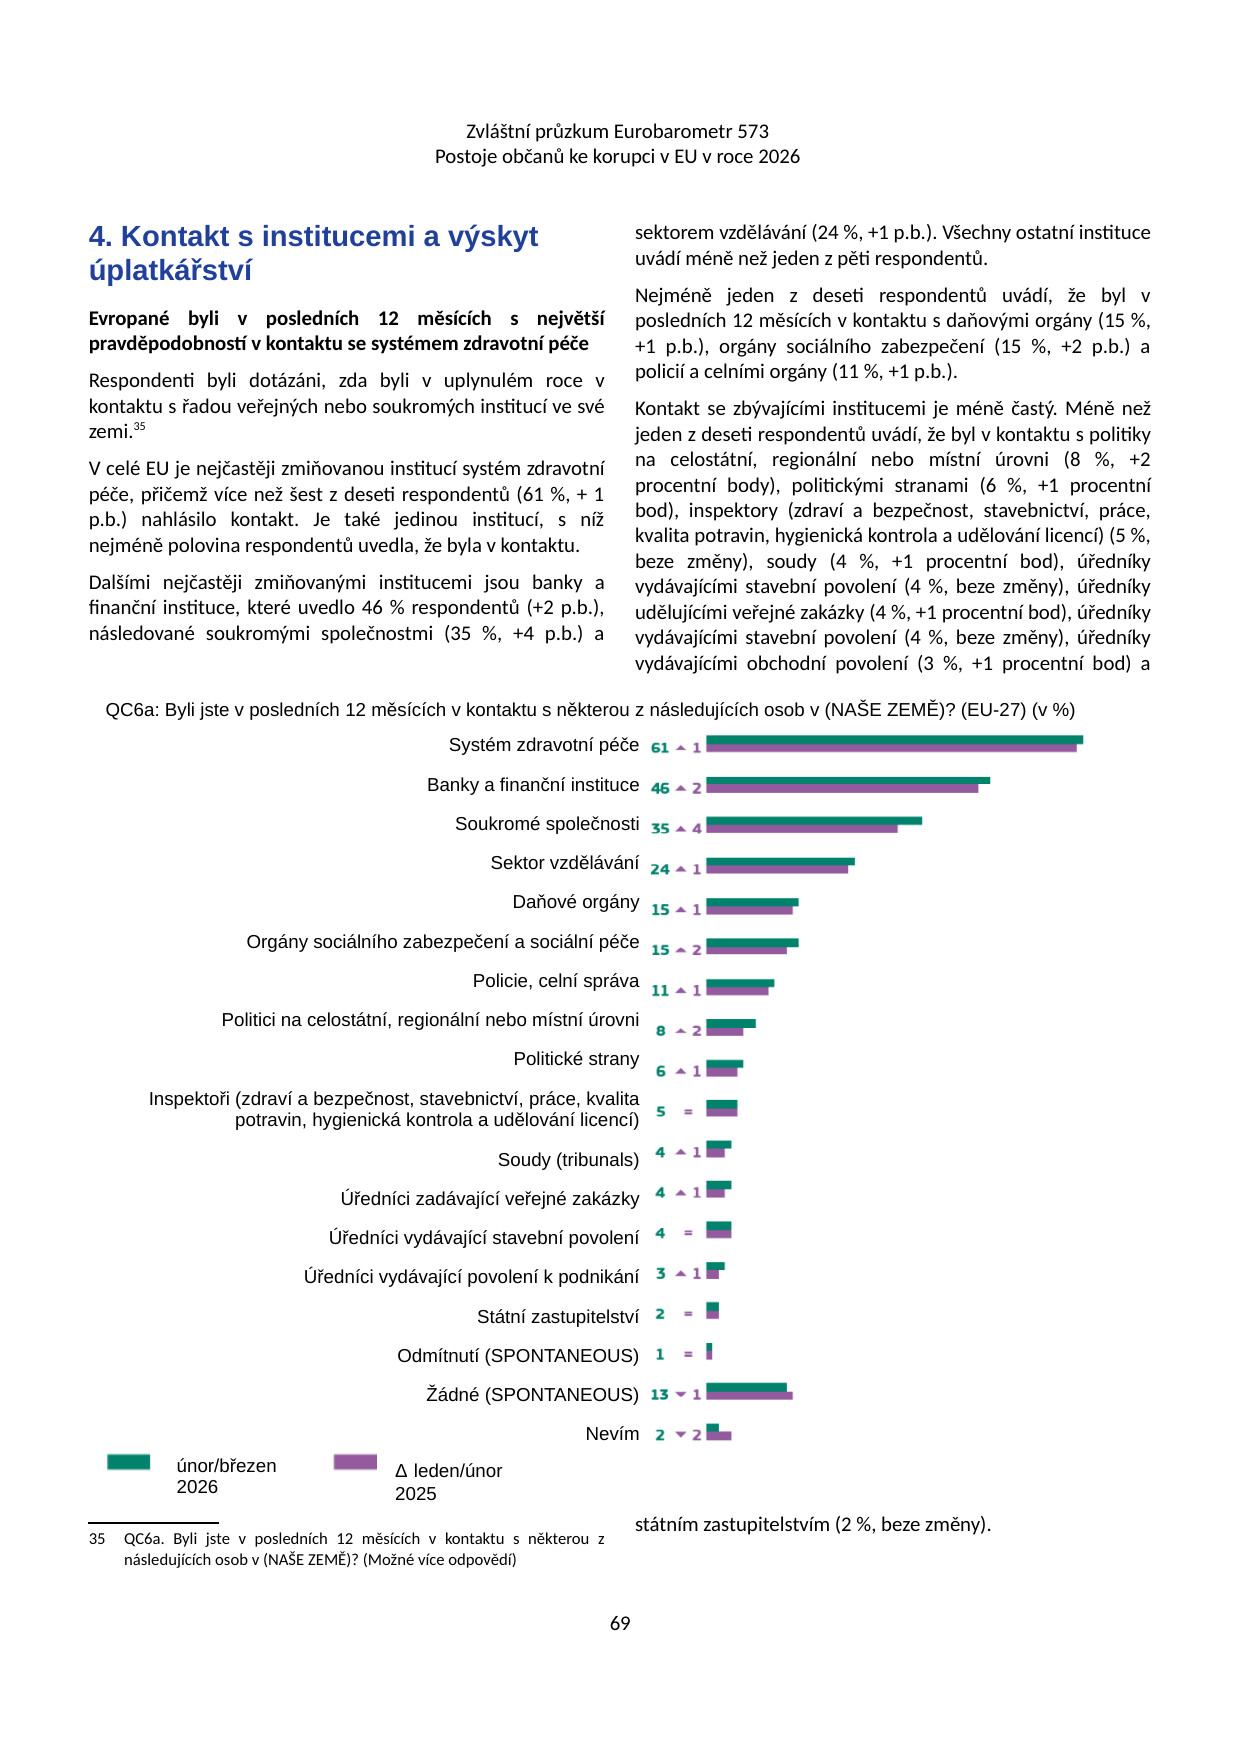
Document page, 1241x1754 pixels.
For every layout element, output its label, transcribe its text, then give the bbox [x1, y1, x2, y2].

text Kontakt se zbývajícími institucemi je méně častý. Méně než jeden z deseti respondentů uvádí, že byl v kontaktu s politiky na celostátní, regionální nebo místní úrovni (8 %, +2 procentní body), politickými stranami (6 %, +1 procentní bod), inspektory (zdraví a bezpečnost, stavebnictví, práce, kvalita potravin, hygienická kontrola a udělování licencí) (5 %, beze změny), soudy (4 %, +1 procentní bod), úředníky vydávajícími stavební povolení (4 %, beze změny), úředníky udělujícími veřejné zakázky (4 %, +1 procentní bod), úředníky vydávajícími stavební povolení (4 %, beze změny), úředníky vydávajícími obchodní povolení (3 %, +1 procentní bod) a státním zastupitelstvím (2 %, beze změny). [635, 396, 1152, 1537]
text Dalšími nejčastěji zmiňovanými institucemi jsou banky a finanční instituce, které uvedlo 46 % respondentů (+2 p.b.), následované soukromými společnostmi (35 %, +4 p.b.) a [88, 569, 605, 645]
text sektorem vzdělávání (24 %, +1 p.b.). Všechny ostatní instituce uvádí méně než jeden z pěti respondentů. [635, 219, 1152, 270]
picture [200, 1463, 205, 1471]
text Respondenti byli dotázáni, zda byli v uplynulém roce v kontaktu s řadou veřejných nebo soukromých institucí ve své zemi. [88, 367, 605, 444]
text Nejméně jeden z deseti respondentů uvádí, že byl v posledních 12 měsících v kontaktu s daňovými orgány (15 %, +1 p.b.), orgány sociálního zabezpečení (15 %, +2 p.b.) a policií a celními orgány (11 %, +1 p.b.). [635, 282, 1152, 384]
text V celé EU je nejčastěji zmiňovanou institucí systém zdravotní péče, přičemž více než šest z deseti respondentů (61 %, + 1 p.b.) nahlásilo kontakt. Je také jedinou institucí, s níž nejméně polovina respondentů uvedla, že byla v kontaktu. [88, 456, 605, 557]
text QC6a. Byli jste v posledních 12 měsících v kontaktu s některou z následujících osob v (NAŠE ZEMĚ)? (Možné více odpovědí) [88, 1529, 605, 1569]
subtitle 4. Kontakt s institucemi a výskyt úplatkářství [88, 219, 605, 286]
picture [646, 716, 1099, 1446]
text Evropané byli v posledních 12 měsících s největší pravděpodobností v kontaktu se systémem zdravotní péče [88, 305, 605, 356]
picture [102, 1452, 377, 1471]
